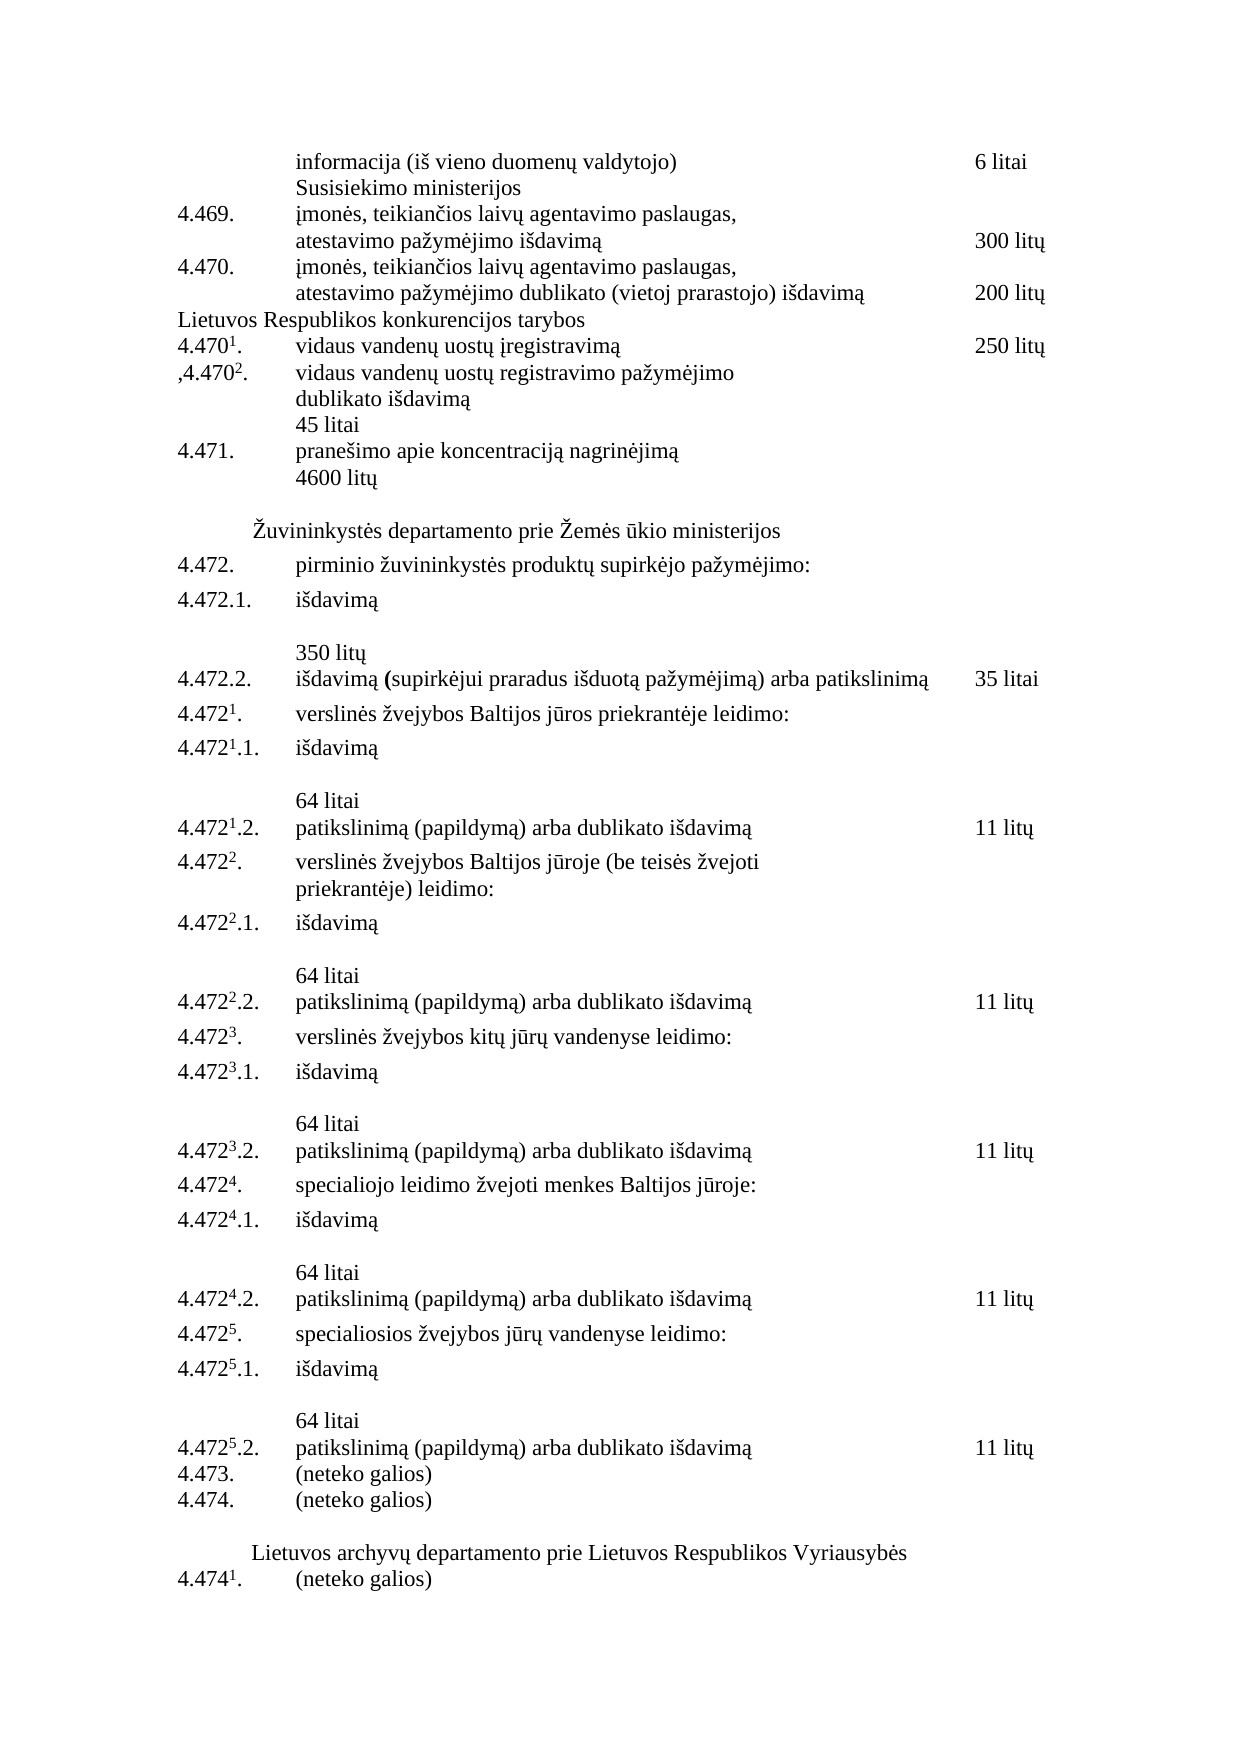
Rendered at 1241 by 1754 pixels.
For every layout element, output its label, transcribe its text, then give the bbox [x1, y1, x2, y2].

text 4.469. įmonės, teikiančios laivų agentavimo paslaugas, [177, 200, 1122, 227]
text dublikato išdavimą 45 litai [177, 385, 945, 438]
text 4.4725.2. patikslinimą (papildymą) arba dublikato išdavimą 11 litų [177, 1434, 1122, 1460]
text 4.4721.1. išdavimą 64 litai [177, 734, 856, 813]
text 4.4722. verslinės žvejybos Baltijos jūroje (be teisės žvejoti priekrantėje) leidimo: [177, 848, 856, 901]
text 4.4722.1. išdavimą 64 litai [177, 909, 856, 988]
text 4.473. (neteko galios) [177, 1460, 1122, 1486]
text 4.4723.2. patikslinimą (papildymą) arba dublikato išdavimą 11 litų [177, 1137, 1122, 1163]
text informacija (iš vieno duomenų valdytojo) 6 litai [177, 148, 1122, 174]
text 4.472. pirminio žuvininkystės produktų supirkėjo pažymėjimo: [177, 551, 856, 578]
text Lietuvos Respublikos konkurencijos tarybos [177, 306, 945, 332]
text ,4.4702. vidaus vandenų uostų registravimo pažymėjimo [177, 358, 1122, 385]
text 4.4724.2. patikslinimą (papildymą) arba dublikato išdavimą 11 litų [177, 1285, 1122, 1312]
text 4.4724.1. išdavimą 64 litai [177, 1206, 856, 1285]
text 4.4722.2. patikslinimą (papildymą) arba dublikato išdavimą 11 litų [177, 988, 1122, 1015]
text 4.470. įmonės, teikiančios laivų agentavimo paslaugas, [177, 253, 1122, 279]
text 4.471. pranešimo apie koncentraciją nagrinėjimą 4600 litų [177, 438, 945, 490]
text 4.4741. (neteko galios) [177, 1565, 1122, 1592]
text 4.4723.1. išdavimą 64 litai [177, 1058, 856, 1137]
text atestavimo pažymėjimo išdavimą 300 litų [177, 227, 1122, 253]
text 4.472.2. išdavimą (supirkėjui praradus išduotą pažymėjimą) arba patikslinimą 35 litai [177, 665, 1122, 691]
text 4.4725. specialiosios žvejybos jūrų vandenyse leidimo: [177, 1320, 856, 1346]
text 4.4721.2. patikslinimą (papildymą) arba dublikato išdavimą 11 litų [177, 813, 1122, 840]
text atestavimo pažymėjimo dublikato (vietoj prarastojo) išdavimą 200 litų [177, 279, 1122, 306]
text Žuvininkystės departamento prie Žemės ūkio ministerijos [177, 517, 1122, 543]
text 4.4721. verslinės žvejybos Baltijos jūros priekrantėje leidimo: [177, 700, 856, 726]
text 4.4723. verslinės žvejybos kitų jūrų vandenyse leidimo: [177, 1023, 856, 1049]
text 4.4725.1. išdavimą 64 litai [177, 1354, 856, 1434]
text Susisiekimo ministerijos [177, 174, 1122, 200]
text 4.4701. vidaus vandenų uostų įregistravimą 250 litų [177, 332, 1122, 358]
text 4.472.1. išdavimą 350 litų [177, 586, 856, 665]
text 4.474. (neteko galios) [177, 1486, 1122, 1513]
text 4.4724. specialiojo leidimo žvejoti menkes Baltijos jūroje: [177, 1171, 856, 1198]
text Lietuvos archyvų departamento prie Lietuvos Respublikos Vyriausybės [177, 1539, 1122, 1565]
